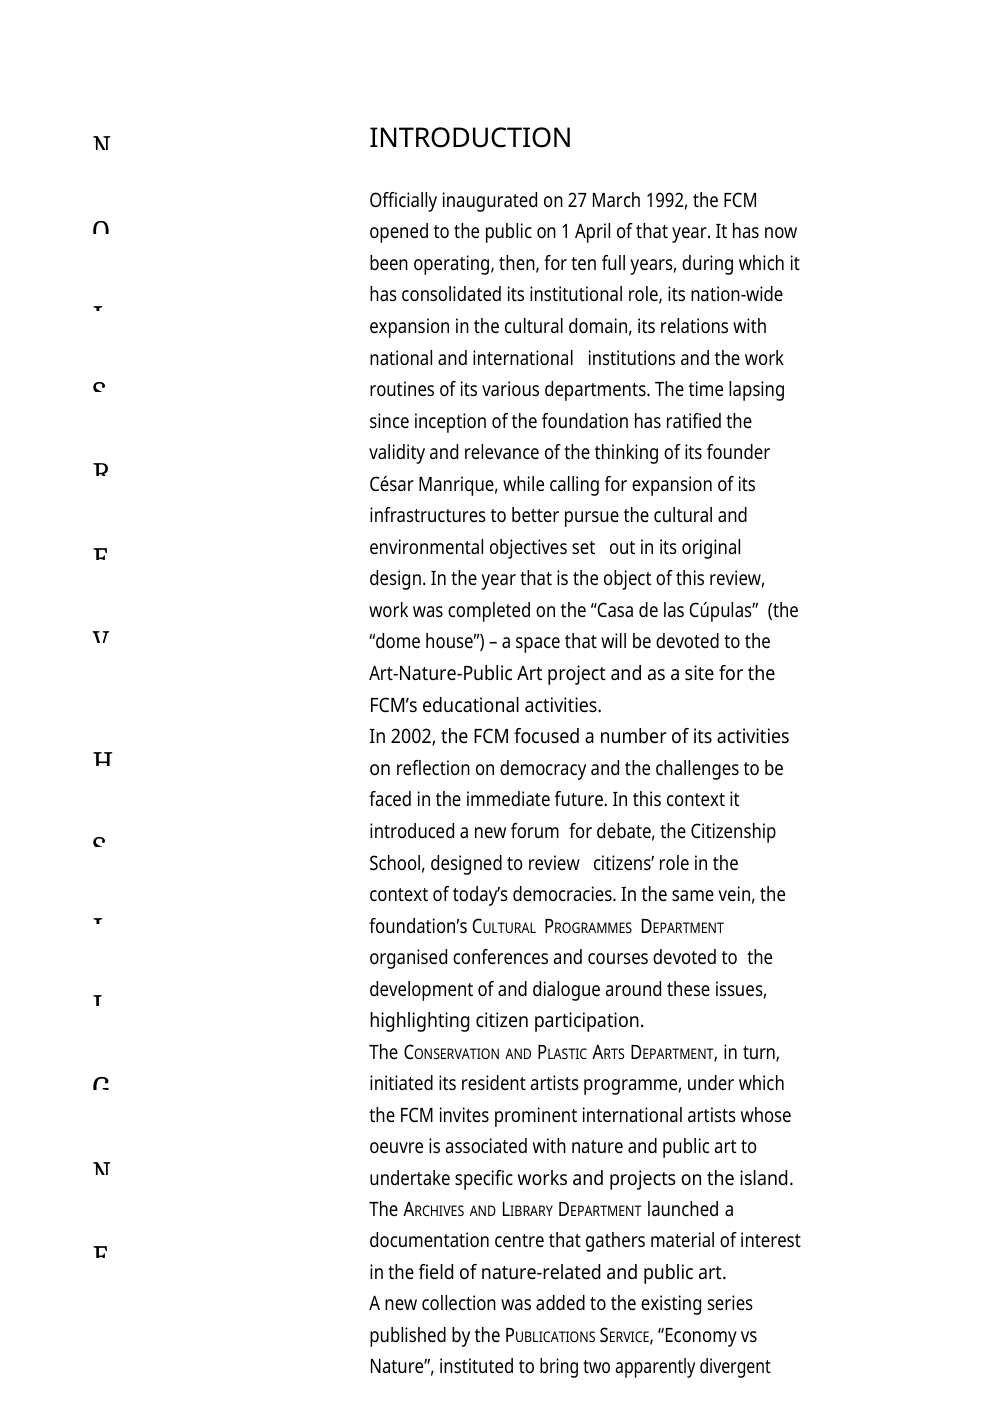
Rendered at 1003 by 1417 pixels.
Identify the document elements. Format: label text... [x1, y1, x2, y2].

text I [92, 912, 131, 923]
text S [92, 831, 131, 846]
text G [92, 1071, 131, 1090]
text H [92, 745, 131, 766]
text N [92, 1155, 131, 1174]
text I [92, 299, 131, 311]
text In 2002, the FCM focused a number of its activities on reflection on democracy and the challenges to be faced in the immediate future. In this context it introduced a new forum for debate, the Citizenship School, designed to review citizens’ role in the context of today’s democracies. In the same vein, the foundation’s CULTURAL PROGRAMMES DEPARTMENT organised conferences and courses devoted to the development of and dialogue around these issues, highlighting citizen participation. [369, 722, 793, 1033]
text R [92, 457, 131, 476]
text O [92, 214, 131, 234]
text initiated its resident artists programme, under which the FCM invites prominent international artists whose oeuvre is associated with nature and public art to undertake specific works and projects on the island. [369, 1069, 803, 1191]
text documentation centre that gathers material of interest in the field of nature-related and public art. [369, 1227, 803, 1285]
text N [92, 130, 131, 149]
text L [92, 988, 131, 1005]
text Officially inaugurated on 27 March 1992, the FCM opened to the public on 1 April of that year. It has now been operating, then, for ten full years, during which it has consolidated its institutional role, its nation-wide expansion in the cultural domain, its relations with national and international institutions and the work routines of its various departments. The time lapsing since inception of the foundation has ratified the validity and relevance of the thinking of its founder César Manrique, while calling for expansion of its infrastructures to better pursue the cultural and environmental objectives set out in its original design. In the year that is the object of this review, work was completed on the “Casa de las Cúpulas” (the “dome house”) – a space that will be devoted to the Art-Nature-Public Art project and as a site for the FCM’s educational activities. [369, 186, 803, 718]
text S [92, 376, 131, 391]
text A new collection was added to the existing series published by the PUBLICATIONS SERVICE, “Economy vs Nature”, instituted to bring two apparently divergent [369, 1290, 803, 1380]
text V [92, 632, 97, 643]
subtitle INTRODUCTION [369, 119, 958, 156]
text E [92, 541, 131, 559]
text The CONSERVATION AND PLASTIC ARTS DEPARTMENT, in turn, [369, 1038, 958, 1065]
text V [92, 625, 131, 643]
text E [92, 1240, 131, 1258]
text The ARCHIVES AND LIBRARY DEPARTMENT launched a [369, 1196, 958, 1222]
